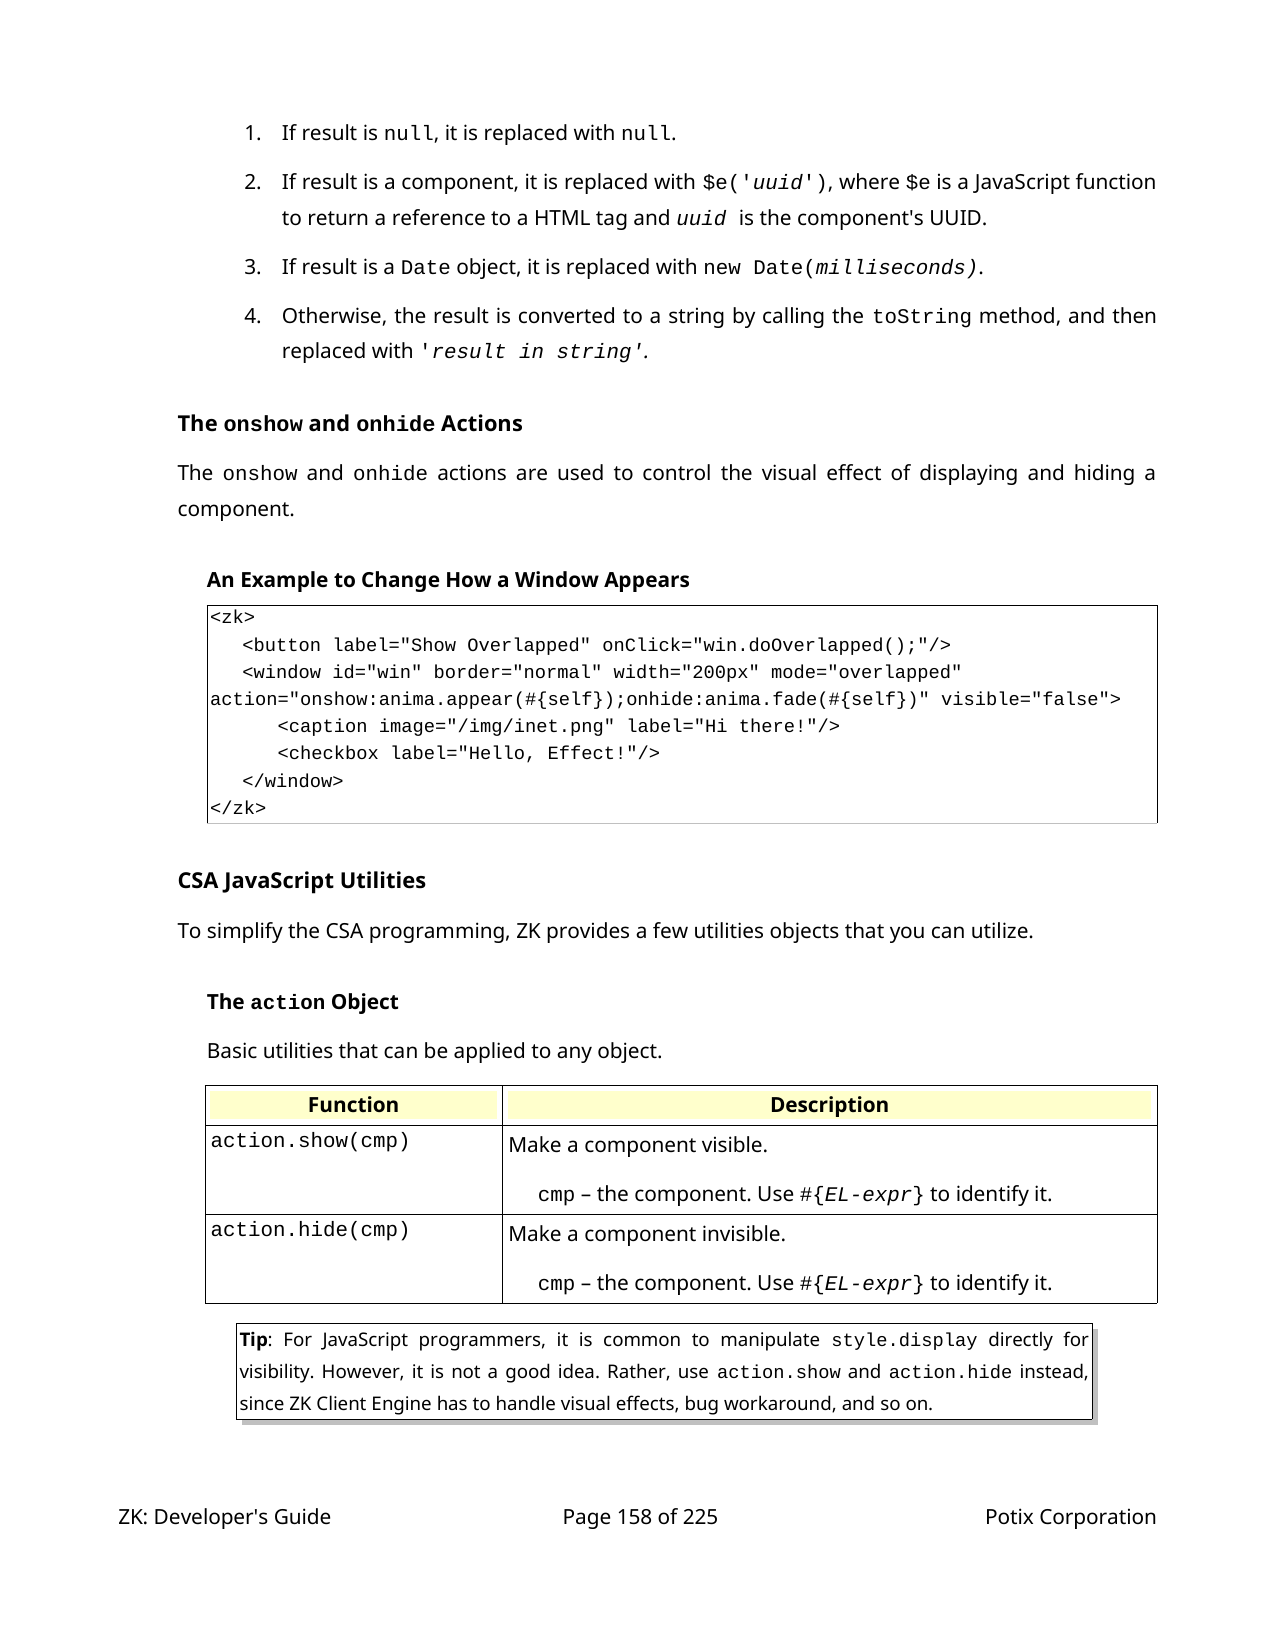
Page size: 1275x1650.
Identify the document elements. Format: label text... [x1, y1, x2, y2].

list If result is a component, it is replaced with $e('uuid'), where $e is a JavaScript function to return a reference to a HTML tag and uuid is the component's UUID. [244, 167, 1157, 231]
text <window id="win" border="normal" width="200px" mode="overlapped" [208, 660, 1157, 684]
table_header Description [503, 1086, 1157, 1125]
table_cell action.show(cmp) [206, 1126, 502, 1214]
text </zk> [208, 796, 1157, 823]
text <zk> [208, 606, 1157, 629]
text Basic utilities that can be applied to any object. [207, 1036, 1157, 1064]
table_header Function [206, 1086, 502, 1125]
text <caption image="/img/inet.png" label="Hi there!"/> [208, 714, 1157, 738]
text To simplify the CSA programming, ZK provides a few utilities objects that you can utilize. [177, 916, 1157, 944]
text Tip: For JavaScript programmers, it is common to manipulate style.display directly for visibility. However, it is not a good idea. Rather, use action.show and action.hide instead, since ZK Client Engine has to handle visual effects, bug workaround, and so on. [237, 1324, 1092, 1419]
list If result is a Date object, it is replaced with new Date(milliseconds). [244, 252, 1157, 281]
table_cell Make a component invisible. cmp – the component. Use #{EL-expr} to identify it. [503, 1215, 1157, 1303]
text </window> [208, 768, 1157, 793]
list Otherwise, the result is converted to a string by calling the toString method, and then replaced with 'result in string'. [244, 301, 1157, 365]
list If result is null, it is replaced with null. [244, 118, 1157, 147]
table_cell Make a component visible. cmp – the component. Use #{EL-expr} to identify it. [503, 1126, 1157, 1214]
subtitle The action Object [207, 987, 1157, 1015]
table_cell action.hide(cmp) [206, 1215, 502, 1303]
subtitle CSA JavaScript Utilities [177, 865, 1157, 895]
text action="onshow:anima.appear(#{self});onhide:anima.fade(#{self})" visible="false"> [208, 687, 1157, 711]
subtitle The onshow and onhide Actions [177, 408, 1157, 438]
text The onshow and onhide actions are used to control the visual effect of displaying and hiding a component. [177, 458, 1157, 522]
text <button label="Show Overlapped" onClick="win.doOverlapped();"/> [208, 632, 1157, 657]
subtitle An Example to Change How a Window Appears [207, 565, 1157, 593]
text <checkbox label="Hello, Effect!"/> [208, 741, 1157, 766]
